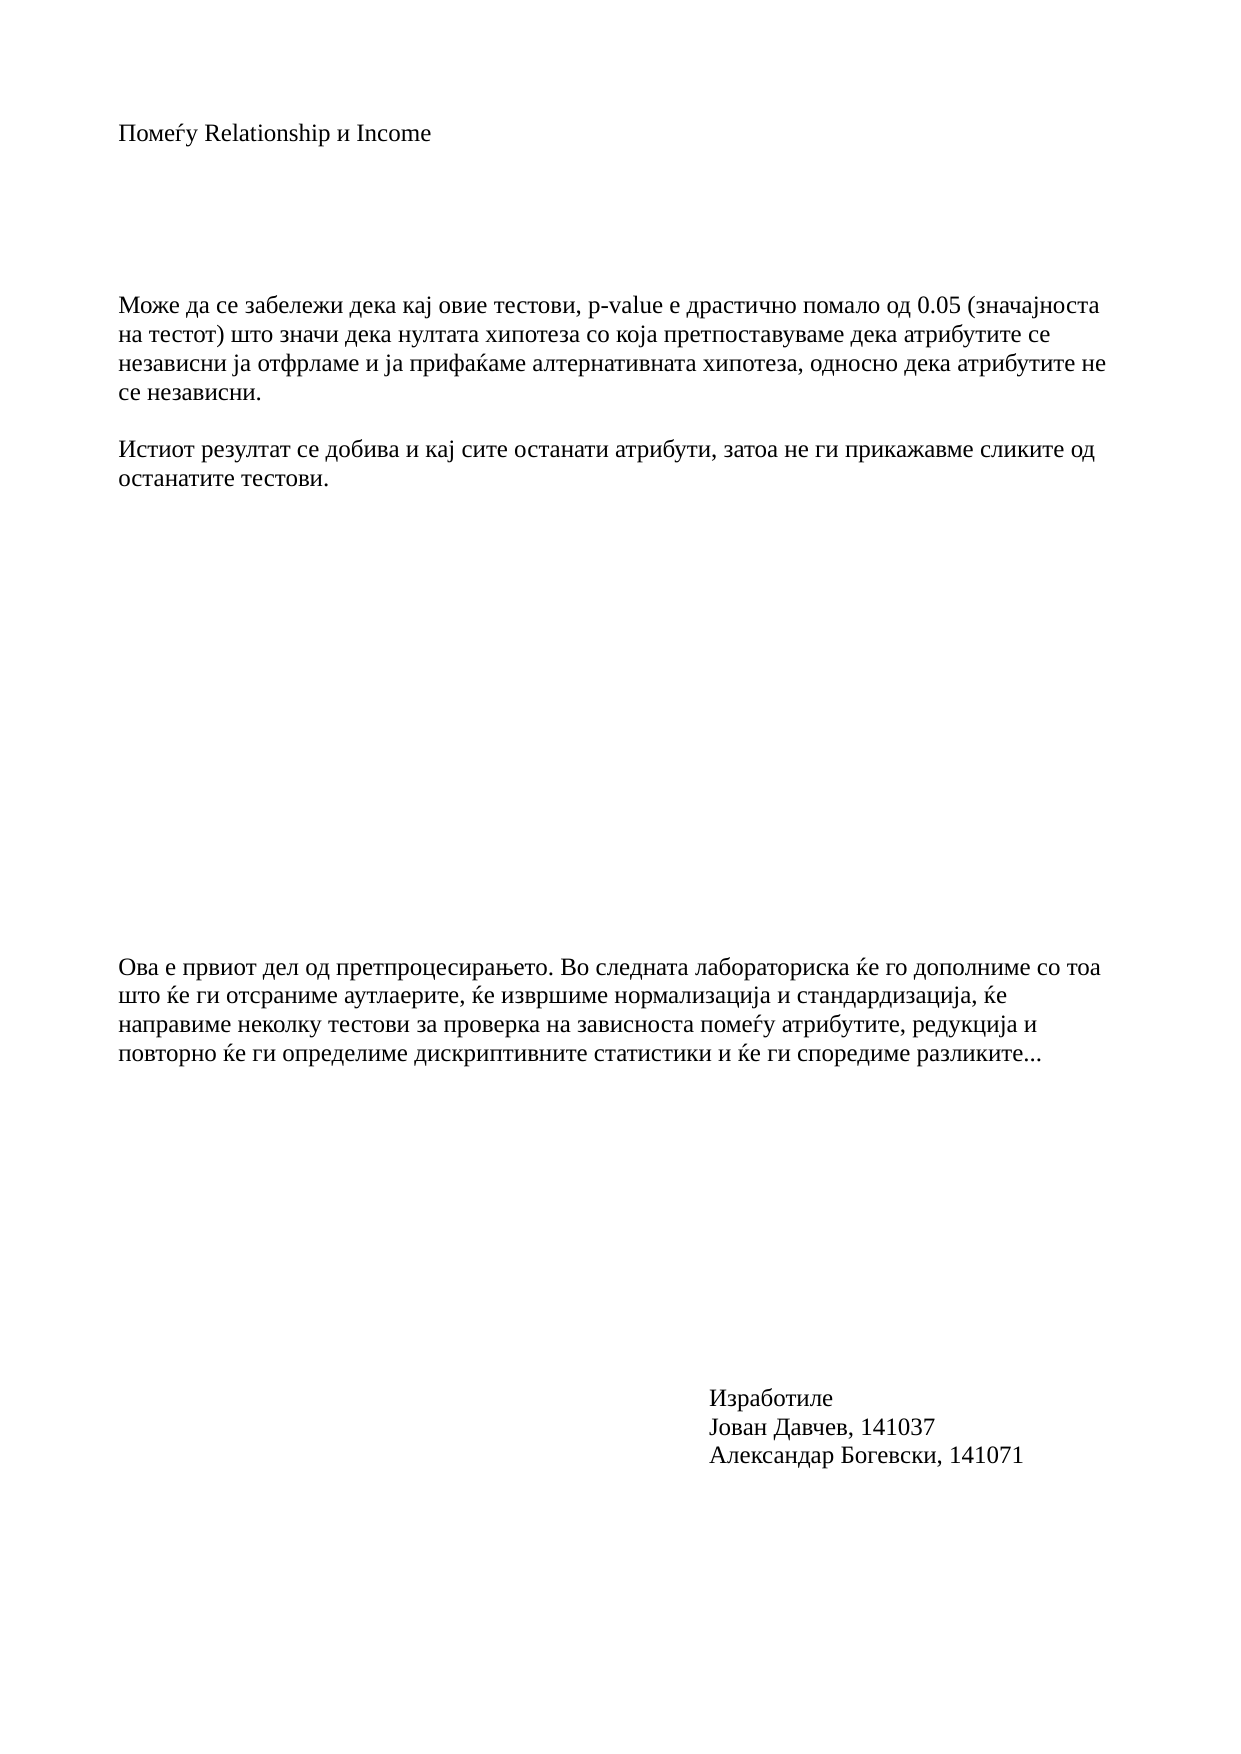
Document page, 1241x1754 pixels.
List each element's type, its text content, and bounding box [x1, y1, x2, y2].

text Александар Богевски, 141071 [118, 1441, 1122, 1469]
text Изработиле Јован Давчев, 141037 [118, 1383, 1122, 1441]
text Може да се забележи дека кај овие тестови, p-value е драстично помало од 0.05 (значајноста на тестот) што значи дека нултата хипотеза со која претпоставуваме дека атрибутите се независни ја отфрламе и ја прифаќаме алтернативната хипотеза, односно дека атрибутите не се независни. [118, 291, 1122, 406]
text Помеѓу Relationship и Income [118, 118, 1122, 147]
text Ова е првиот дел од претпроцесирањето. Во следната лабораториска ќе го дополниме со тоа што ќе ги отсраниме аутлаерите, ќе извршиме нормализација и стандардизација, ќе направиме неколку тестови за проверка на зависноста помеѓу атрибутите, редукција и повторно ќе ги определиме дискриптивните статистики и ќе ги споредиме разликите... [118, 952, 1122, 1067]
text Истиот резултат се добива и кај сите останати атрибути, затоа не ги прикажавме сликите од останатите тестови. [118, 434, 1122, 492]
